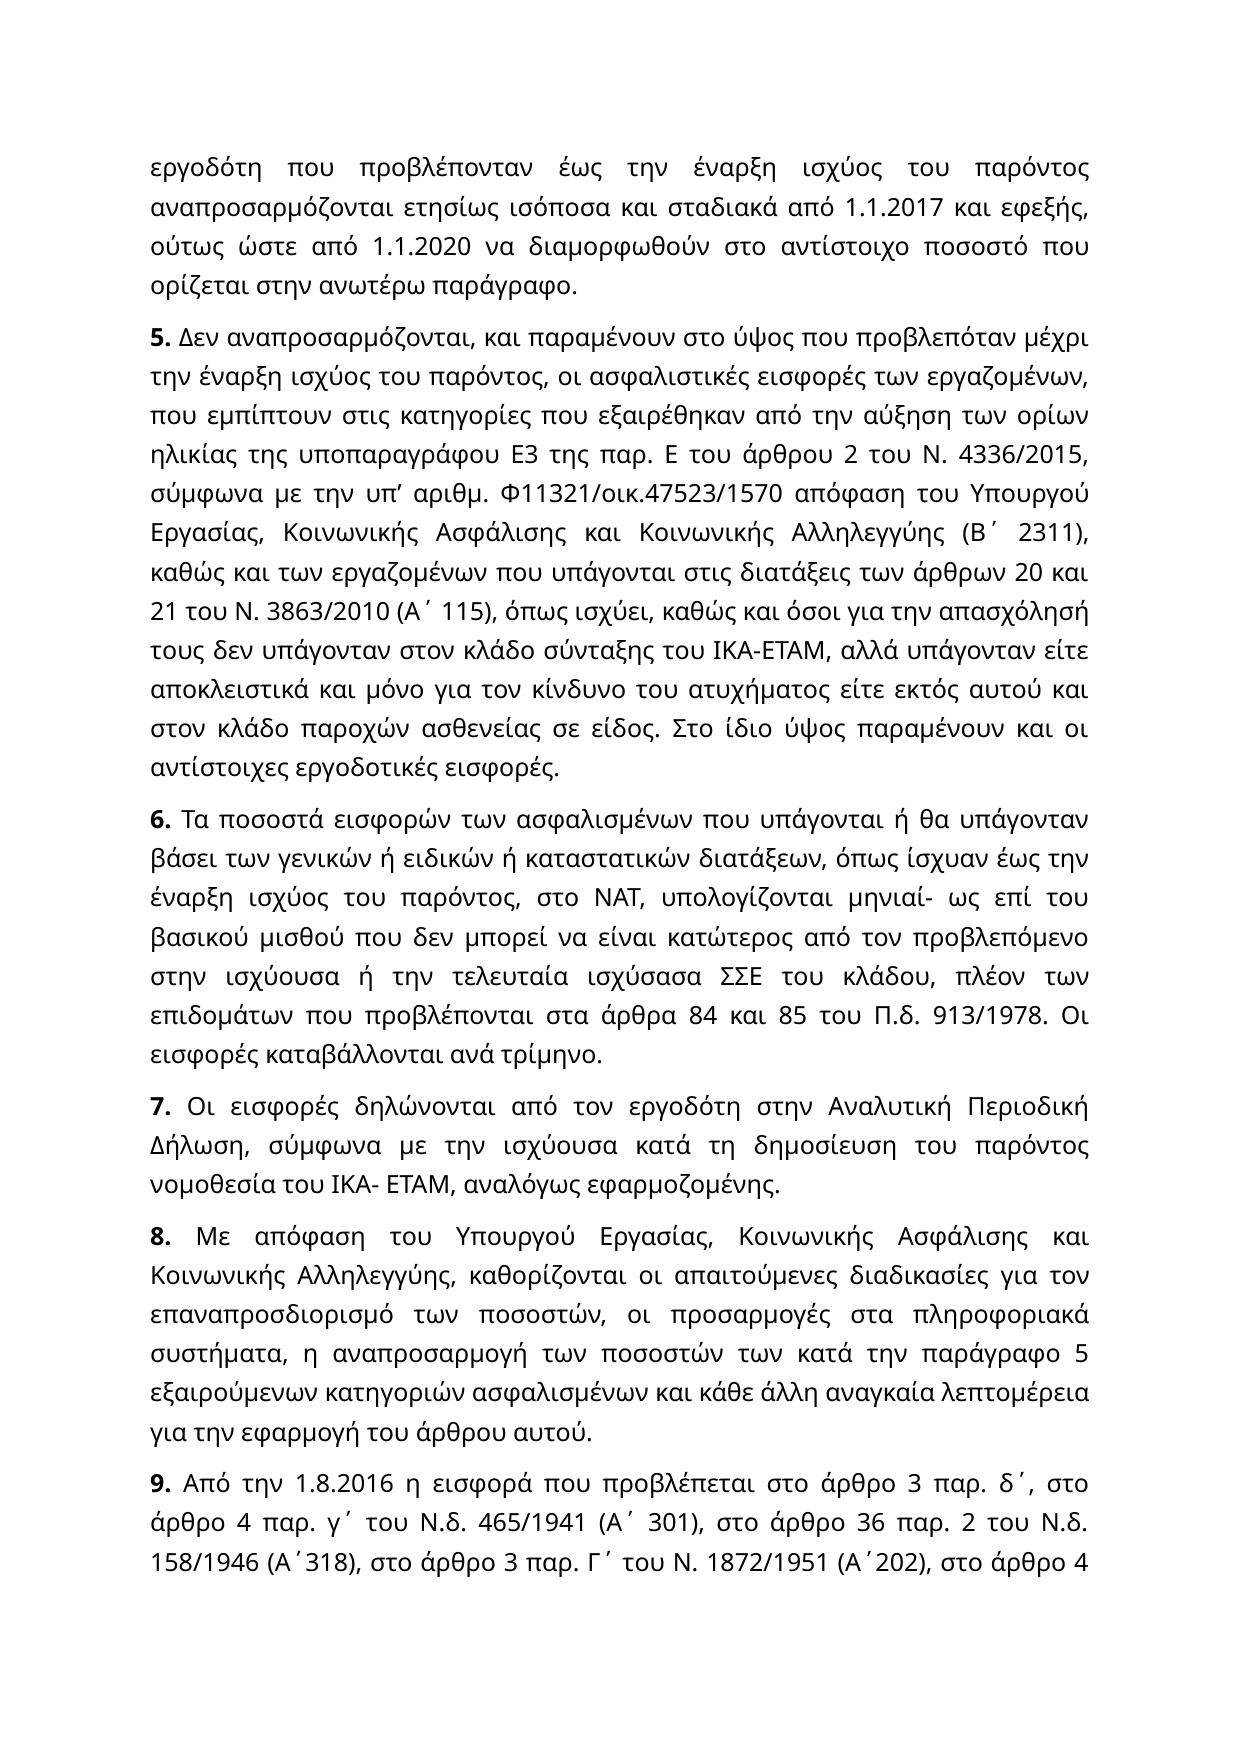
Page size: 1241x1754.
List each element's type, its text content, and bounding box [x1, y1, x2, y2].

text 5. Δεν αναπροσαρμόζονται, και παραμένουν στο ύψος που προβλεπόταν μέχρι την έναρξη ισχύος του παρόντος, οι ασφαλιστικές εισφορές των εργαζομένων, που εμπίπτουν στις κατηγορίες που εξαιρέθηκαν από την αύξηση των ορίων ηλικίας της υποπαραγράφου Ε3 της παρ. Ε του άρθρου 2 του Ν. 4336/2015, σύμφωνα με την υπ’ αριθμ. Φ11321/οικ.47523/1570 απόφαση του Υπουργού Εργασίας, Κοινωνικής Ασφάλισης και Κοινωνικής Αλληλεγγύης (Β΄ 2311), καθώς και των εργαζομένων που υπάγονται στις διατάξεις των άρθρων 20 και 21 του Ν. 3863/2010 (Α΄ 115), όπως ισχύει, καθώς και όσοι για την απασχόλησή τους δεν υπάγονταν στον κλάδο σύνταξης του ΙΚΑ-ΕΤΑΜ, αλλά υπάγονταν είτε αποκλειστικά και μόνο για τον κίνδυνο του ατυχήματος είτε εκτός αυτού και στον κλάδο παροχών ασθενείας σε είδος. Στο ίδιο ύψος παραμένουν και οι αντίστοιχες εργοδοτικές εισφορές. [150, 319, 1090, 784]
text 7. Οι εισφορές δηλώνονται από τον εργοδότη στην Αναλυτική Περιοδική Δήλωση, σύμφωνα με την ισχύουσα κατά τη δημοσίευση του παρόντος νομοθεσία του ΙΚΑ- ΕΤΑΜ, αναλόγως εφαρμοζομένης. [150, 1088, 1090, 1201]
text 6. Τα ποσοστά εισφορών των ασφαλισμένων που υπάγονται ή θα υπάγονταν βάσει των γενικών ή ειδικών ή καταστατικών διατάξεων, όπως ίσχυαν έως την έναρξη ισχύος του παρόντος, στο ΝΑΤ, υπολογίζονται μηνιαί- ως επί του βασικού μισθού που δεν μπορεί να είναι κατώτερος από τον προβλεπόμενο στην ισχύουσα ή την τελευταία ισχύσασα ΣΣΕ του κλάδου, πλέον των επιδομάτων που προβλέπονται στα άρθρα 84 και 85 του Π.δ. 913/1978. Οι εισφορές καταβάλλονται ανά τρίμηνο. [150, 802, 1090, 1071]
text εργοδότη που προβλέπονταν έως την έναρξη ισχύος του παρόντος αναπροσαρμόζονται ετησίως ισόποσα και σταδιακά από 1.1.2017 και εφεξής, ούτως ώστε από 1.1.2020 να διαμορφωθούν στο αντίστοιχο ποσοστό που ορίζεται στην ανωτέρω παράγραφο. [150, 150, 1090, 302]
text 8. Με απόφαση του Υπουργού Εργασίας, Κοινωνικής Ασφάλισης και Κοινωνικής Αλληλεγγύης, καθορίζονται οι απαιτούμενες διαδικασίες για τον επαναπροσδιορισμό των ποσοστών, οι προσαρμογές στα πληροφοριακά συστήματα, η αναπροσαρμογή των ποσοστών των κατά την παράγραφο 5 εξαιρούμενων κατηγοριών ασφαλισμένων και κάθε άλλη αναγκαία λεπτομέρεια για την εφαρμογή του άρθρου αυτού. [150, 1218, 1090, 1448]
text 9. Από την 1.8.2016 η εισφορά που προβλέπεται στο άρθρο 3 παρ. δ΄, στο άρθρο 4 παρ. γ΄ του Ν.δ. 465/1941 (Α΄ 301), στο άρθρο 36 παρ. 2 του Ν.δ. 158/1946 (Α΄318), στο άρθρο 3 παρ. Γ΄ του Ν. 1872/1951 (Α΄202), στο άρθρο 4 [150, 1466, 1090, 1578]
